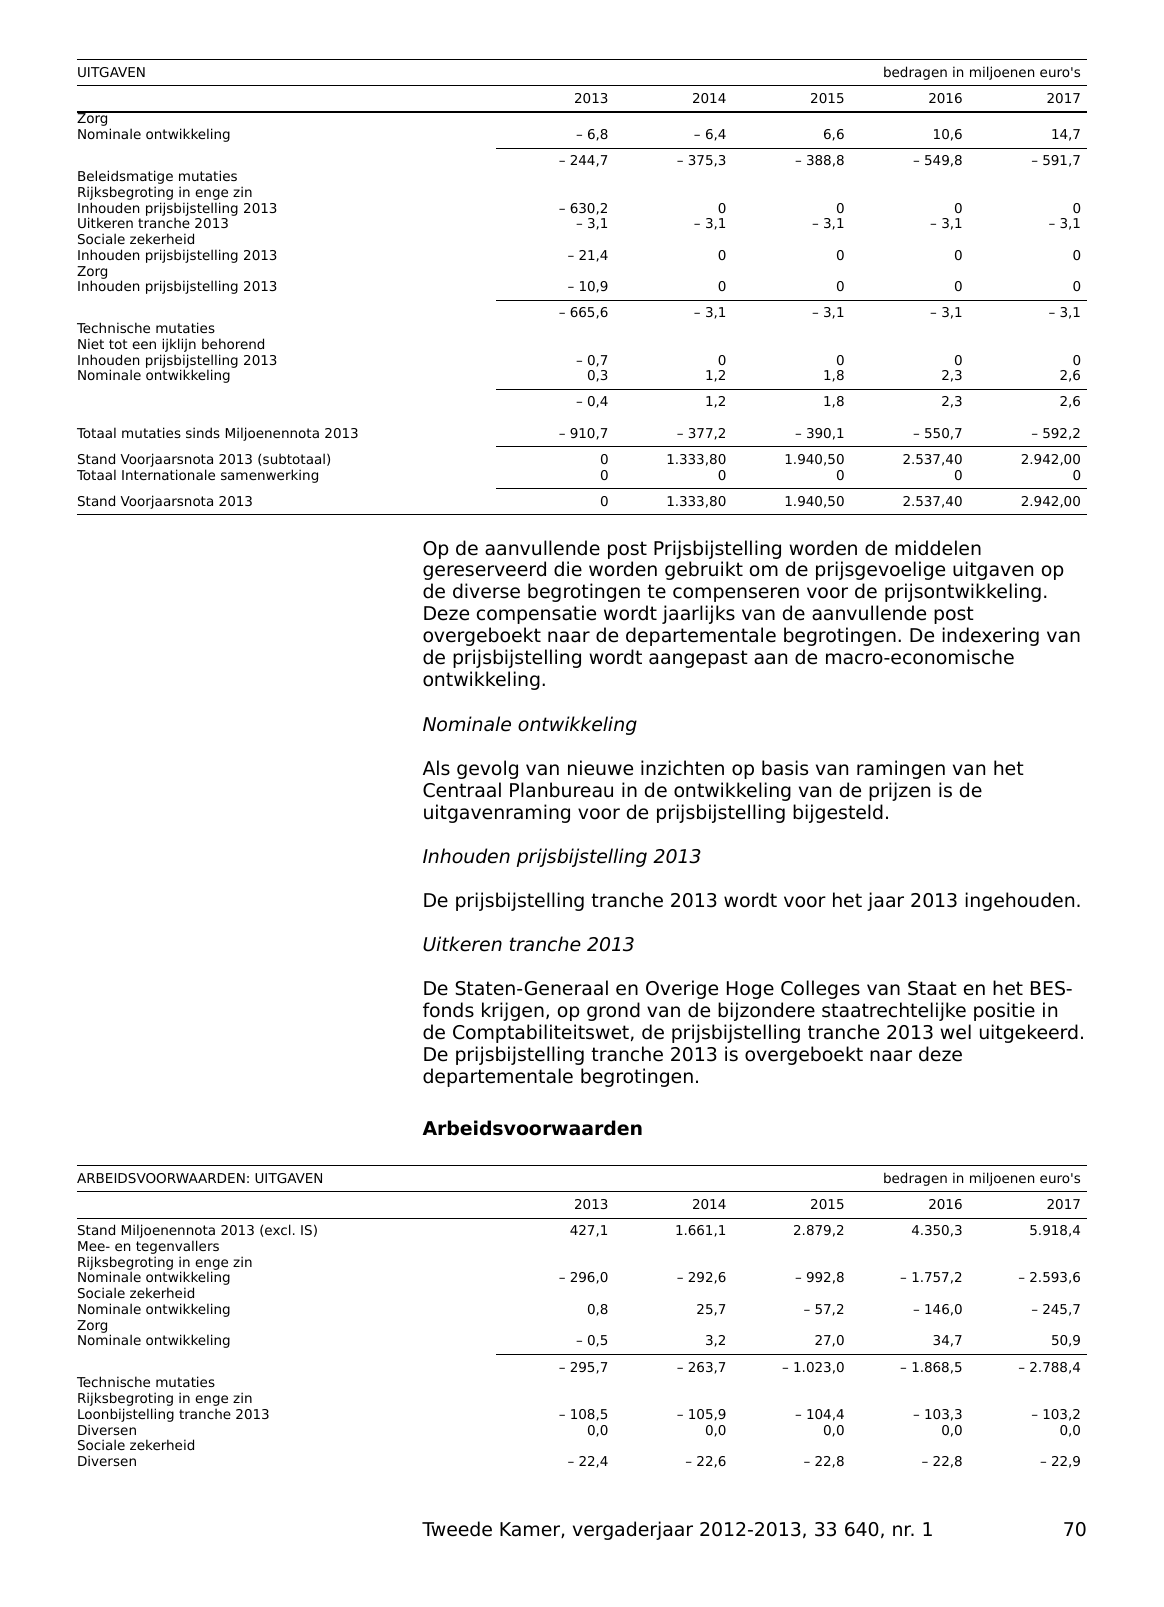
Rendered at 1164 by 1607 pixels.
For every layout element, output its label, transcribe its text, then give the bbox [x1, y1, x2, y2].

table_cell – 375,3 [614, 149, 732, 169]
table_cell [969, 232, 1087, 248]
table_cell – 103,3 [850, 1407, 968, 1422]
table_cell – 910,7 [496, 426, 614, 446]
table_cell 0 [850, 248, 968, 263]
subtitle Inhouden prijsbijstelling 2013 [422, 846, 1087, 868]
table_cell – 21,4 [496, 248, 614, 263]
table_cell – 103,2 [969, 1407, 1087, 1422]
table_cell [850, 263, 968, 279]
table_cell [496, 410, 614, 426]
table_cell – 245,7 [969, 1302, 1087, 1317]
table_cell [496, 1239, 614, 1254]
table_cell 0 [614, 353, 732, 368]
table_cell – 3,1 [969, 216, 1087, 232]
table_cell 1.333,80 [614, 447, 732, 468]
table_header bedragen in miljoenen euro's [496, 1166, 1087, 1191]
table_cell [969, 185, 1087, 200]
table_cell 0,0 [496, 1422, 614, 1438]
table_cell [496, 232, 614, 248]
table_cell Inhouden prijsbijstelling 2013 [77, 200, 496, 216]
table_cell [496, 113, 614, 127]
table_cell – 2.593,6 [969, 1270, 1087, 1286]
table_cell 0,0 [732, 1422, 850, 1438]
table_cell [77, 389, 496, 410]
table_cell [850, 1239, 968, 1254]
table_cell – 3,1 [496, 216, 614, 232]
table_cell [614, 410, 732, 426]
table_cell 2,3 [850, 390, 968, 410]
table_cell 0 [732, 200, 850, 216]
table_cell [732, 321, 850, 337]
table_cell 34,7 [850, 1333, 968, 1354]
table_cell – 10,9 [496, 279, 614, 299]
table_cell 0 [969, 353, 1087, 368]
table_cell [614, 337, 732, 352]
table_cell [969, 1375, 1087, 1391]
table_cell [614, 1375, 732, 1391]
table_cell [732, 1391, 850, 1407]
table_cell [732, 169, 850, 185]
table_cell – 550,7 [850, 426, 968, 446]
table_cell Nominale ontwikkeling [77, 1270, 496, 1286]
table_cell – 22,9 [969, 1454, 1087, 1469]
table_cell [496, 321, 614, 337]
subtitle Arbeidsvoorwaarden [422, 1118, 1087, 1140]
table_cell 2016 [850, 86, 968, 111]
table_cell Uitkeren tranche 2013 [77, 216, 496, 232]
table_cell 427,1 [496, 1219, 614, 1239]
table_cell Totaal mutaties sinds Miljoenennota 2013 [77, 426, 496, 446]
table_cell 3,2 [614, 1333, 732, 1354]
table_cell [496, 1318, 614, 1333]
table_cell Stand Voorjaarsnota 2013 [77, 488, 496, 514]
table_cell 2.879,2 [732, 1219, 850, 1239]
table_cell Zorg [77, 113, 496, 127]
table_cell 0,0 [850, 1422, 968, 1438]
table_cell [614, 185, 732, 200]
table_cell Loonbijstelling tranche 2013 [77, 1407, 496, 1422]
table_cell [614, 169, 732, 185]
table_cell – 992,8 [732, 1270, 850, 1286]
table_cell – 377,2 [614, 426, 732, 446]
table_cell – 390,1 [732, 426, 850, 446]
table_cell Technische mutaties [77, 321, 496, 337]
table_cell 0 [969, 248, 1087, 263]
table_cell 0,3 [496, 368, 614, 388]
table_cell 6,6 [732, 127, 850, 147]
table_cell [969, 169, 1087, 185]
table_cell [850, 1438, 968, 1454]
table_cell 1,8 [732, 390, 850, 410]
table_cell – 0,7 [496, 353, 614, 368]
table_cell [969, 1286, 1087, 1302]
table_cell – 0,5 [496, 1333, 614, 1354]
table_cell 2.942,00 [969, 447, 1087, 468]
table_cell – 549,8 [850, 149, 968, 169]
table_cell [969, 410, 1087, 426]
table_cell – 57,2 [732, 1302, 850, 1317]
table_cell – 3,1 [732, 301, 850, 321]
table_cell – 105,9 [614, 1407, 732, 1422]
table_cell Inhouden prijsbijstelling 2013 [77, 248, 496, 263]
table_cell – 3,1 [850, 301, 968, 321]
table_cell – 104,4 [732, 1407, 850, 1422]
table_cell [496, 1438, 614, 1454]
table_cell [496, 337, 614, 352]
table_cell – 592,2 [969, 426, 1087, 446]
table_cell – 146,0 [850, 1302, 968, 1317]
table_cell [614, 1255, 732, 1270]
table_cell [850, 321, 968, 337]
table_cell [614, 321, 732, 337]
table_cell 0 [850, 200, 968, 216]
table_cell [77, 148, 496, 169]
table_cell 4.350,3 [850, 1219, 968, 1239]
table_cell – 591,7 [969, 149, 1087, 169]
table_cell – 1.757,2 [850, 1270, 968, 1286]
table_cell 0 [850, 279, 968, 299]
table_cell [850, 1375, 968, 1391]
table_cell – 263,7 [614, 1355, 732, 1375]
table_cell – 6,4 [614, 127, 732, 147]
table_cell – 22,8 [732, 1454, 850, 1469]
table_cell 2.537,40 [850, 447, 968, 468]
table_cell 1,2 [614, 368, 732, 388]
table_cell – 665,6 [496, 301, 614, 321]
table_cell – 3,1 [732, 216, 850, 232]
table_cell Inhouden prijsbijstelling 2013 [77, 353, 496, 368]
table_cell Sociale zekerheid [77, 1438, 496, 1454]
table_cell [496, 1375, 614, 1391]
table_cell [850, 410, 968, 426]
table_cell [496, 263, 614, 279]
table_cell 27,0 [732, 1333, 850, 1354]
table_cell 0 [850, 353, 968, 368]
table_cell 2014 [614, 86, 732, 111]
table_cell 5.918,4 [969, 1219, 1087, 1239]
table_cell Zorg [77, 1318, 496, 1333]
table_cell 1.940,50 [732, 447, 850, 468]
table_cell [614, 232, 732, 248]
table_cell 0 [732, 468, 850, 488]
table_cell Sociale zekerheid [77, 1286, 496, 1302]
table_cell – 6,8 [496, 127, 614, 147]
table_cell – 1.868,5 [850, 1355, 968, 1375]
table_cell Diversen [77, 1422, 496, 1438]
table_cell 0,0 [969, 1422, 1087, 1438]
table_cell Nominale ontwikkeling [77, 1333, 496, 1354]
table_cell [496, 1286, 614, 1302]
table_cell [850, 1286, 968, 1302]
table_cell [614, 1438, 732, 1454]
table_cell Rijksbegroting in enge zin [77, 1255, 496, 1270]
table_cell – 388,8 [732, 149, 850, 169]
table_cell [496, 1391, 614, 1407]
table_cell 2017 [969, 86, 1087, 111]
table_cell 1,2 [614, 390, 732, 410]
table_cell [614, 263, 732, 279]
table_cell Totaal Internationale samenwerking [77, 468, 496, 488]
table_cell [850, 1391, 968, 1407]
table_cell [969, 1239, 1087, 1254]
text Als gevolg van nieuwe inzichten op basis van ramingen van het Centraal Planbureau in de ontwikkeling van de prijzen is de uitgavenraming voor de prijsbijstelling bijgesteld. [422, 758, 1087, 823]
table_cell Zorg [77, 263, 496, 279]
table_cell [850, 232, 968, 248]
table_cell 2,6 [969, 390, 1087, 410]
text De prijsbijstelling tranche 2013 wordt voor het jaar 2013 ingehouden. [422, 890, 1087, 912]
table_cell – 22,6 [614, 1454, 732, 1469]
table_cell [850, 169, 968, 185]
table_cell 0 [614, 468, 732, 488]
table_cell 0 [969, 279, 1087, 299]
table_cell Mee- en tegenvallers [77, 1239, 496, 1254]
table_cell 0 [732, 279, 850, 299]
table_cell [732, 1286, 850, 1302]
table_cell 1.333,80 [614, 489, 732, 514]
table_cell Stand Miljoenennota 2013 (excl. IS) [77, 1219, 496, 1239]
table_cell Stand Voorjaarsnota 2013 (subtotaal) [77, 446, 496, 468]
table_cell [77, 86, 496, 111]
table_cell [77, 300, 496, 321]
table_cell [732, 1438, 850, 1454]
table_cell [732, 337, 850, 352]
table_cell 0 [496, 489, 614, 514]
table_cell – 22,4 [496, 1454, 614, 1469]
table_header bedragen in miljoenen euro's [496, 60, 1087, 85]
table_cell [850, 113, 968, 127]
table_cell 2016 [850, 1192, 968, 1217]
table_cell 1.940,50 [732, 489, 850, 514]
table_cell 2.942,00 [969, 489, 1087, 514]
table_cell 0 [614, 248, 732, 263]
table_cell [969, 1391, 1087, 1407]
table_cell [732, 1239, 850, 1254]
table_cell – 3,1 [614, 301, 732, 321]
table_cell [969, 1318, 1087, 1333]
table_cell [732, 263, 850, 279]
table_cell – 295,7 [496, 1355, 614, 1375]
table_cell 2,6 [969, 368, 1087, 388]
table_cell 0 [614, 279, 732, 299]
table_cell – 0,4 [496, 390, 614, 410]
table_cell Beleidsmatige mutaties [77, 169, 496, 185]
table_cell 0 [496, 468, 614, 488]
table_cell 2017 [969, 1192, 1087, 1217]
table_cell [732, 185, 850, 200]
table_cell 50,9 [969, 1333, 1087, 1354]
table_cell [969, 1255, 1087, 1270]
table_cell – 22,8 [850, 1454, 968, 1469]
table_cell [969, 263, 1087, 279]
table_cell [732, 410, 850, 426]
table_cell [732, 1255, 850, 1270]
table_cell 0 [969, 200, 1087, 216]
table_cell Sociale zekerheid [77, 232, 496, 248]
table_header ARBEIDSVOORWAARDEN: UITGAVEN [77, 1166, 496, 1191]
table_cell 0 [496, 447, 614, 468]
table_cell 0 [732, 353, 850, 368]
table_cell 0,0 [614, 1422, 732, 1438]
text Op de aanvullende post Prijsbijstelling worden de middelen gereserveerd die worden gebruikt om de prijsgevoelige uitgaven op de diverse begrotingen te compenseren voor de prijsontwikkeling. Deze compensatie wordt jaarlijks van de aanvullende post overgeboekt naar de departementale begrotingen. De indexering van de prijsbijstelling wordt aangepast aan de macro-economische ontwikkeling. [422, 537, 1087, 691]
table_cell Inhouden prijsbijstelling 2013 [77, 279, 496, 299]
table_cell [614, 1286, 732, 1302]
table_cell [614, 1318, 732, 1333]
text De Staten-Generaal en Overige Hoge Colleges van Staat en het BES-fonds krijgen, op grond van de bijzondere staatrechtelijke positie in de Comptabiliteitswet, de prijsbijstelling tranche 2013 wel uitgekeerd. De prijsbijstelling tranche 2013 is overgeboekt naar deze departementale begrotingen. [422, 978, 1087, 1088]
table_cell 2014 [614, 1192, 732, 1217]
table_cell [850, 1255, 968, 1270]
table_cell 0 [969, 468, 1087, 488]
table_header UITGAVEN [77, 60, 496, 85]
table_cell 25,7 [614, 1302, 732, 1317]
table_cell [969, 321, 1087, 337]
table_cell Nominale ontwikkeling [77, 1302, 496, 1317]
table_cell [614, 1239, 732, 1254]
table_cell [614, 1391, 732, 1407]
table_cell [969, 1438, 1087, 1454]
table_cell 2013 [496, 1192, 614, 1217]
table_cell 0,8 [496, 1302, 614, 1317]
table_cell [850, 185, 968, 200]
table_cell 2.537,40 [850, 489, 968, 514]
subtitle Nominale ontwikkeling [422, 713, 1087, 735]
table_cell 1.661,1 [614, 1219, 732, 1239]
table_cell [969, 337, 1087, 352]
table_cell 1,8 [732, 368, 850, 388]
subtitle Uitkeren tranche 2013 [422, 934, 1087, 956]
table_cell Rijksbegroting in enge zin [77, 1391, 496, 1407]
table_cell – 292,6 [614, 1270, 732, 1286]
table_cell [496, 1255, 614, 1270]
table_cell [732, 1375, 850, 1391]
table_cell [77, 1354, 496, 1375]
table_cell [77, 1192, 496, 1217]
table_cell – 3,1 [850, 216, 968, 232]
table_cell [496, 185, 614, 200]
table_cell [969, 113, 1087, 127]
table_cell [614, 113, 732, 127]
table_cell – 2.788,4 [969, 1355, 1087, 1375]
table_cell – 630,2 [496, 200, 614, 216]
table_cell – 296,0 [496, 1270, 614, 1286]
table_cell Rijksbegroting in enge zin [77, 185, 496, 200]
table_cell Technische mutaties [77, 1375, 496, 1391]
table_cell – 108,5 [496, 1407, 614, 1422]
table_cell [732, 1318, 850, 1333]
table_cell [496, 169, 614, 185]
table_cell 0 [614, 200, 732, 216]
table_cell – 3,1 [614, 216, 732, 232]
table_cell Niet tot een ijklijn behorend [77, 337, 496, 352]
table_cell Diversen [77, 1454, 496, 1469]
table_cell 0 [850, 468, 968, 488]
table_cell – 3,1 [969, 301, 1087, 321]
table_cell 2013 [496, 86, 614, 111]
table_cell [77, 410, 496, 426]
table_cell Nominale ontwikkeling [77, 368, 496, 388]
table_cell Nominale ontwikkeling [77, 127, 496, 147]
table_cell – 1.023,0 [732, 1355, 850, 1375]
table_cell [850, 1318, 968, 1333]
table_cell [732, 232, 850, 248]
table_cell 14,7 [969, 127, 1087, 147]
table_cell [732, 113, 850, 127]
table_cell – 244,7 [496, 149, 614, 169]
table_cell 2015 [732, 86, 850, 111]
table_cell 10,6 [850, 127, 968, 147]
table_cell 2,3 [850, 368, 968, 388]
table_cell [850, 337, 968, 352]
table_cell 2015 [732, 1192, 850, 1217]
table_cell 0 [732, 248, 850, 263]
